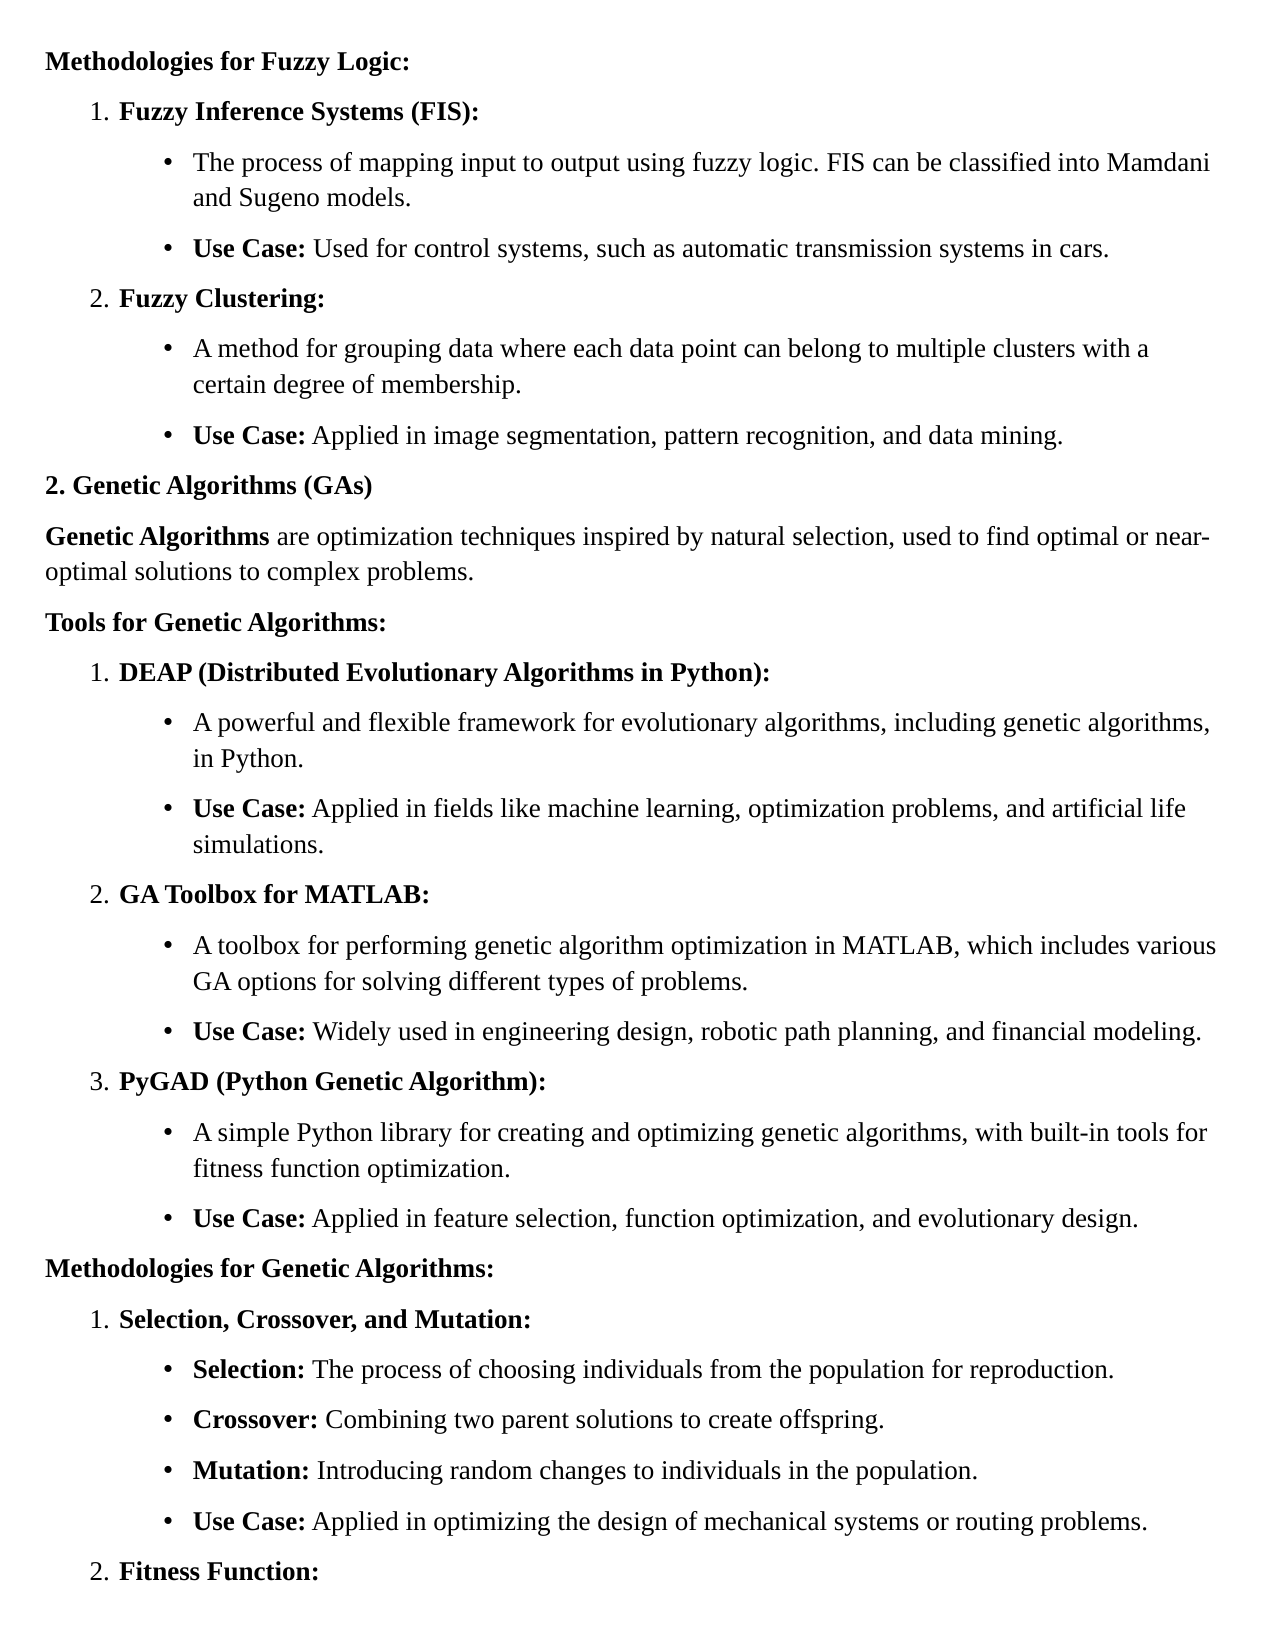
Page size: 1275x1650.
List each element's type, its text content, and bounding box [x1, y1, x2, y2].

list Use Case: Applied in fields like machine learning, optimization problems, and artificial life simulations. [163, 792, 1230, 859]
list PyGAD (Python Genetic Algorithm): [89, 1066, 1230, 1097]
list Fuzzy Clustering: [89, 282, 1230, 313]
list Use Case: Widely used in engineering design, robotic path planning, and financial modeling. [163, 1015, 1230, 1046]
list A method for grouping data where each data point can belong to multiple clusters with a certain degree of membership. [163, 333, 1230, 399]
list Mutation: Introducing random changes to individuals in the population. [163, 1454, 1230, 1485]
list A powerful and flexible framework for evolutionary algorithms, including genetic algorithms, in Python. [163, 706, 1230, 773]
text Genetic Algorithms are optimization techniques inspired by natural selection, used to find optimal or near-optimal solutions to complex problems. [45, 519, 1230, 586]
list GA Toolbox for MATLAB: [89, 878, 1230, 910]
subtitle Methodologies for Fuzzy Logic: [45, 45, 1230, 76]
list DEAP (Distributed Evolutionary Algorithms in Python): [89, 656, 1230, 687]
list Fuzzy Inference Systems (FIS): [89, 95, 1230, 126]
list Use Case: Applied in image segmentation, pattern recognition, and data mining. [163, 419, 1230, 450]
subtitle Methodologies for Genetic Algorithms: [45, 1252, 1230, 1284]
subtitle Tools for Genetic Algorithms: [45, 606, 1230, 637]
subtitle 2. Genetic Algorithms (GAs) [45, 469, 1230, 500]
list Use Case: Applied in feature selection, function optimization, and evolutionary design. [163, 1202, 1230, 1233]
list The process of mapping input to output using fuzzy logic. FIS can be classified into Mamdani and Sugeno models. [163, 146, 1230, 213]
list Use Case: Applied in optimizing the design of mechanical systems or routing problems. [163, 1505, 1230, 1536]
list Selection, Crossover, and Mutation: [89, 1303, 1230, 1334]
list A simple Python library for creating and optimizing genetic algorithms, with built-in tools for fitness function optimization. [163, 1116, 1230, 1183]
list Selection: The process of choosing individuals from the population for reproduction. [163, 1353, 1230, 1384]
list A toolbox for performing genetic algorithm optimization in MATLAB, which includes various GA options for solving different types of problems. [163, 929, 1230, 996]
list Fitness Function: [89, 1555, 1230, 1586]
list Crossover: Combining two parent solutions to create offspring. [163, 1404, 1230, 1435]
list Use Case: Used for control systems, such as automatic transmission systems in cars. [163, 232, 1230, 263]
